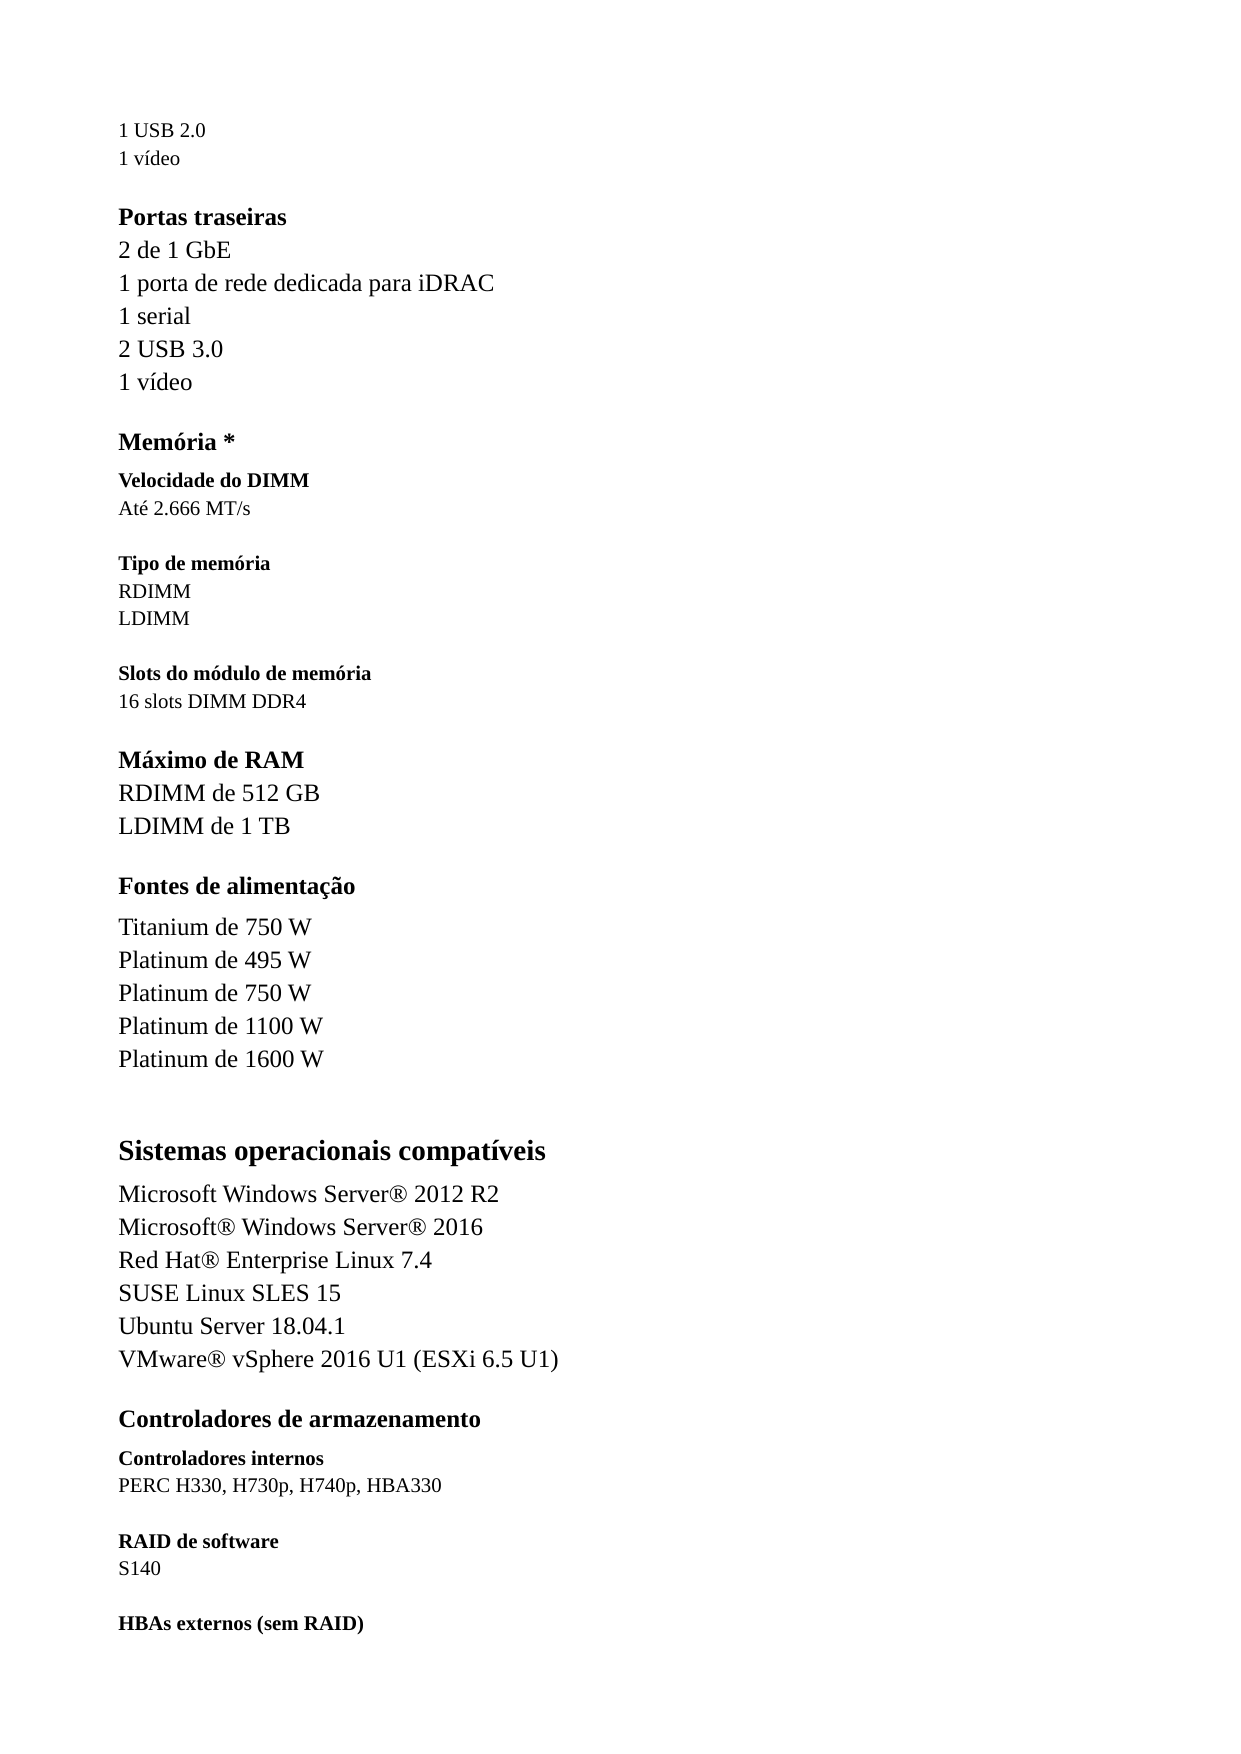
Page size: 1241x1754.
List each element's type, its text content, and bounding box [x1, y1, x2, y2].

subtitle Fontes de alimentação [118, 871, 1122, 900]
subtitle Controladores de armazenamento [118, 1404, 1122, 1433]
text Microsoft Windows Server® 2012 R2 Microsoft® Windows Server® 2016 Red Hat® Enterprise Linux 7.4 SUSE Linux SLES 15 Ubuntu Server 18.04.1 VMware® vSphere 2016 U1 (ESXi 6.5 U1) [118, 1179, 1122, 1373]
text 1 USB 2.0 1 vídeo Portas traseiras 2 de 1 GbE 1 porta de rede dedicada para iDRAC 1 serial 2 USB 3.0 1 vídeo [118, 118, 1122, 396]
text Velocidade do DIMM Até 2.666 MT/s Tipo de memória RDIMM LDIMM Slots do módulo de memória 16 slots DIMM DDR4 Máximo de RAM RDIMM de 512 GB LDIMM de 1 TB [118, 468, 1122, 840]
text Titanium de 750 W Platinum de 495 W Platinum de 750 W Platinum de 1100 W Platinum de 1600 W [118, 912, 1122, 1073]
subtitle Memória * [118, 427, 1122, 456]
subtitle Sistemas operacionais compatíveis [118, 1133, 1122, 1167]
text Controladores internos PERC H330, H730p, H740p, HBA330 RAID de software S140 HBAs externos (sem RAID) [118, 1446, 1122, 1635]
